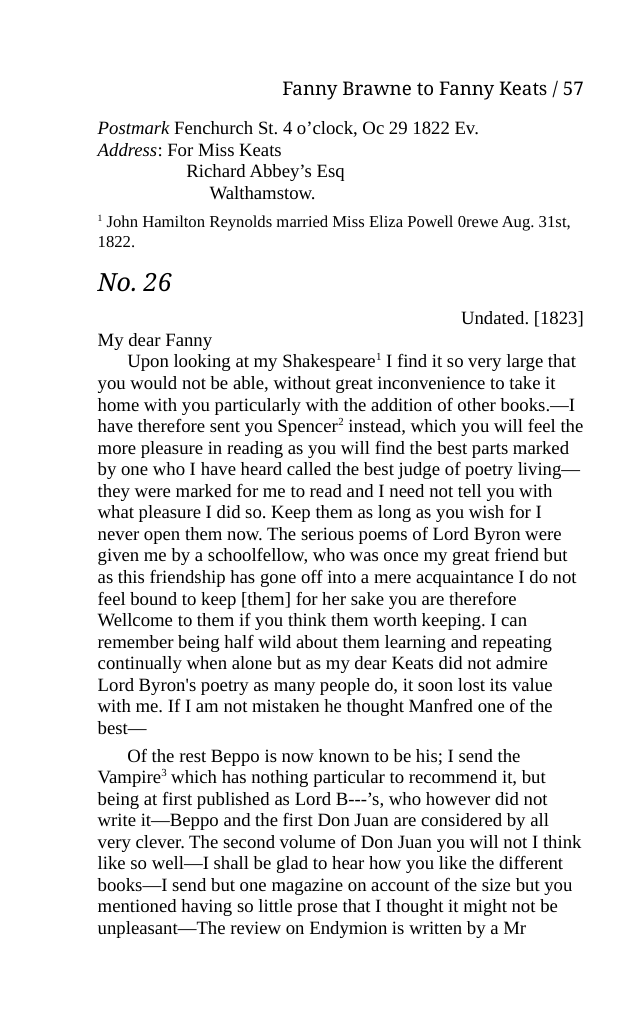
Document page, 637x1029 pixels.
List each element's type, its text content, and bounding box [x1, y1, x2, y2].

text Postmark Fenchurch St. 4 o’clock, Oc 29 1822 Ev. [97, 117, 583, 139]
text Walthamstow. [97, 182, 583, 203]
text 1 John Hamilton Reynolds married Miss Eliza Powell 0rewe Aug. 31st, 1822. [97, 212, 583, 251]
subtitle No. 26 [97, 264, 583, 298]
text Of the rest Beppo is now known to be his; I send the Vampire3 which has nothing particular to recommend it, but being at first published as Lord B---’s, who however did not write it—Beppo and the first Don Juan are considered by all very clever. The second volume of Don Juan you will not I think like so well—I shall be glad to hear how you like the different books—I send but one magazine on account of the size but you mentioned having so little prose that I thought it might not be unpleasant—The review on Endymion is written by a Mr [97, 744, 583, 938]
text Undated. [1823] [97, 307, 583, 329]
text Richard Abbey’s Esq [97, 160, 583, 182]
text My dear Fanny [97, 329, 583, 350]
text Address: For Miss Keats [97, 139, 583, 160]
text Upon looking at my Shakespeare1 I find it so very large that you would not be able, without great inconvenience to take it home with you particularly with the addition of other books.—I have therefore sent you Spencer2 instead, which you will feel the more pleasure in reading as you will find the best parts marked by one who I have heard called the best judge of poetry living—they were marked for me to read and I need not tell you with what pleasure I did so. Keep them as long as you wish for I never open them now. The serious poems of Lord Byron were given me by a schoolfellow, who was once my great friend but as this friendship has gone off into a mere acquaintance I do not feel bound to keep [them] for her sake you are therefore Wellcome to them if you think them worth keeping. I can remember being half wild about them learning and repeating continually when alone but as my dear Keats did not admire Lord Byron's poetry as many people do, it soon lost its value with me. If I am not mistaken he thought Manfred one of the best— [97, 350, 583, 738]
